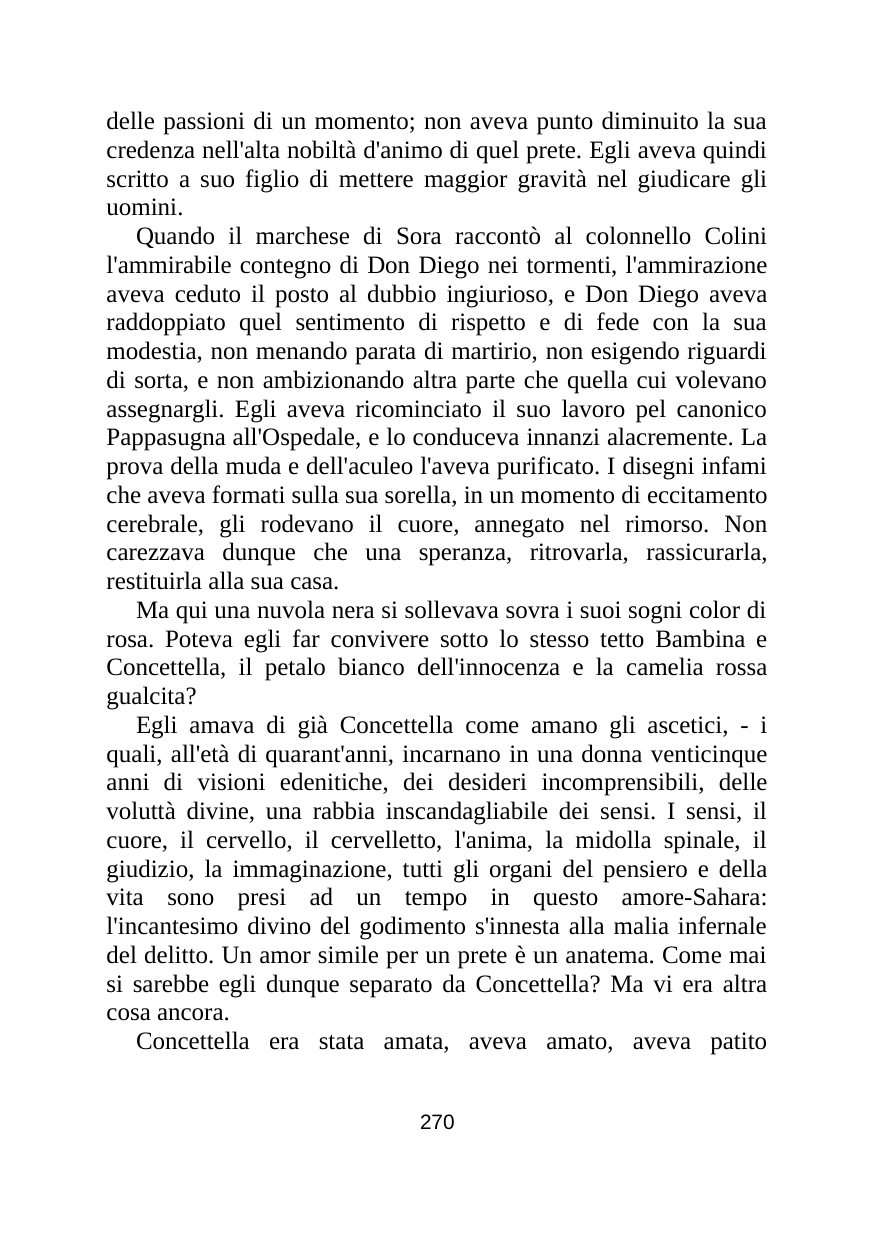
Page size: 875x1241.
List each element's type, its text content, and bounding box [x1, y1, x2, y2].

text Egli amava di già Concettella come amano gli ascetici, - i quali, all'età di quarant'anni, incarnano in una donna venticinque anni di visioni edenitiche, dei desideri incomprensibili, delle voluttà divine, una rabbia inscandagliabile dei sensi. I sensi, il cuore, il cervello, il cervelletto, l'anima, la midolla spinale, il giudizio, la immaginazione, tutti gli organi del pensiero e della vita sono presi ad un tempo in questo amore-Sahara: l'incantesimo divino del godimento s'innesta alla malia infernale del delitto. Un amor simile per un prete è un anatema. Come mai si sarebbe egli dunque separato da Concettella? Ma vi era altra cosa ancora. [106, 710, 768, 1026]
text Concettella era stata amata, aveva amato, aveva patito [106, 1026, 768, 1055]
text delle passioni di un momento; non aveva punto diminuito la sua credenza nell'alta nobiltà d'animo di quel prete. Egli aveva quindi scritto a suo figlio di mettere maggior gravità nel giudicare gli uomini. [106, 106, 768, 221]
text Ma qui una nuvola nera si sollevava sovra i suoi sogni color di rosa. Poteva egli far convivere sotto lo stesso tetto Bambina e Concettella, il petalo bianco dell'innocenza e la camelia rossa gualcita? [106, 595, 768, 710]
text Quando il marchese di Sora raccontò al colonnello Colini l'ammirabile contegno di Don Diego nei tormenti, l'ammirazione aveva ceduto il posto al dubbio ingiurioso, e Don Diego aveva raddoppiato quel sentimento di rispetto e di fede con la sua modestia, non menando parata di martirio, non esigendo riguardi di sorta, e non ambizionando altra parte che quella cui volevano assegnargli. Egli aveva ricominciato il suo lavoro pel canonico Pappasugna all'Ospedale, e lo conduceva innanzi alacremente. La prova della muda e dell'aculeo l'aveva purificato. I disegni infami che aveva formati sulla sua sorella, in un momento di eccitamento cerebrale, gli rodevano il cuore, annegato nel rimorso. Non carezzava dunque che una speranza, ritrovarla, rassicurarla, restituirla alla sua casa. [106, 221, 768, 595]
